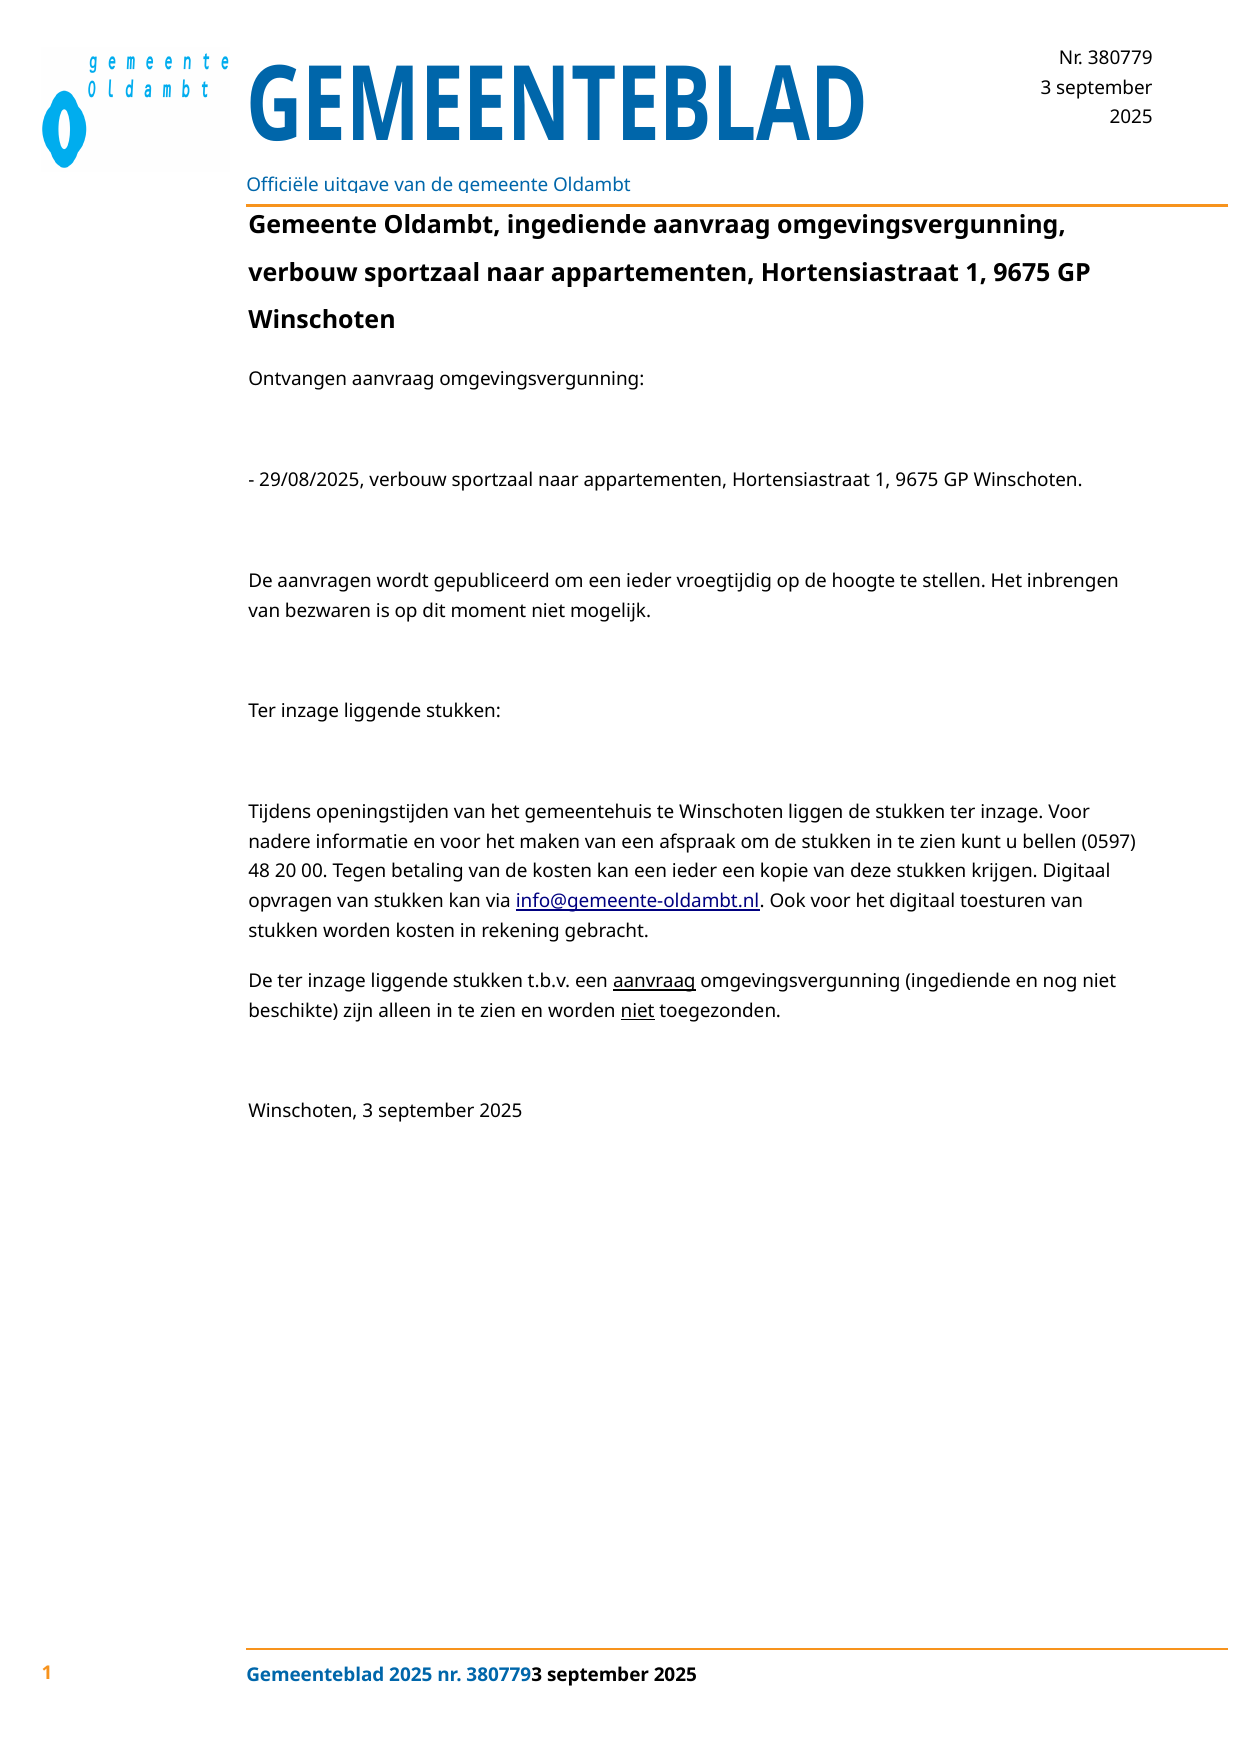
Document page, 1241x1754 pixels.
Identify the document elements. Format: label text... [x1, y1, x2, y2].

text Ontvangen aanvraag omgevingsvergunning: [248, 366, 1152, 391]
text Winschoten, 3 september 2025 [248, 1098, 1152, 1123]
text - 29/08/2025, verbouw sportzaal naar appartementen, Hortensiastraat 1, 9675 GP Winschoten. [248, 466, 1152, 492]
text Gemeente Oldambt, ingediende aanvraag omgevingsvergunning, verbouw sportzaal naar appartementen, Hortensiastraat 1, 9675 GP Winschoten [248, 207, 1152, 336]
text Ter inzage liggende stukken: [248, 698, 1152, 723]
text De ter inzage liggende stukken t.b.v. een aanvraag omgevingsvergunning (ingediende en nog niet beschikte) zijn alleen in te zien en worden niet toegezonden. [248, 967, 1152, 1022]
picture [41, 47, 231, 172]
text Tijdens openingstijden van het gemeentehuis te Winschoten liggen de stukken ter inzage. Voor nadere informatie en voor het maken van een afspraak om de stukken in te zien kunt u bellen (0597) 48 20 00. Tegen betaling van de kosten kan een ieder een kopie van deze stukken krijgen. Digitaal opvragen van stukken kan via info@gemeente-oldambt.nl. Ook voor het digitaal toesturen van stukken worden kosten in rekening gebracht. [248, 798, 1152, 942]
text De aanvragen wordt gepubliceerd om een ieder vroegtijdig op de hoogte te stellen. Het inbrengen van bezwaren is op dit moment niet mogelijk. [248, 567, 1152, 622]
